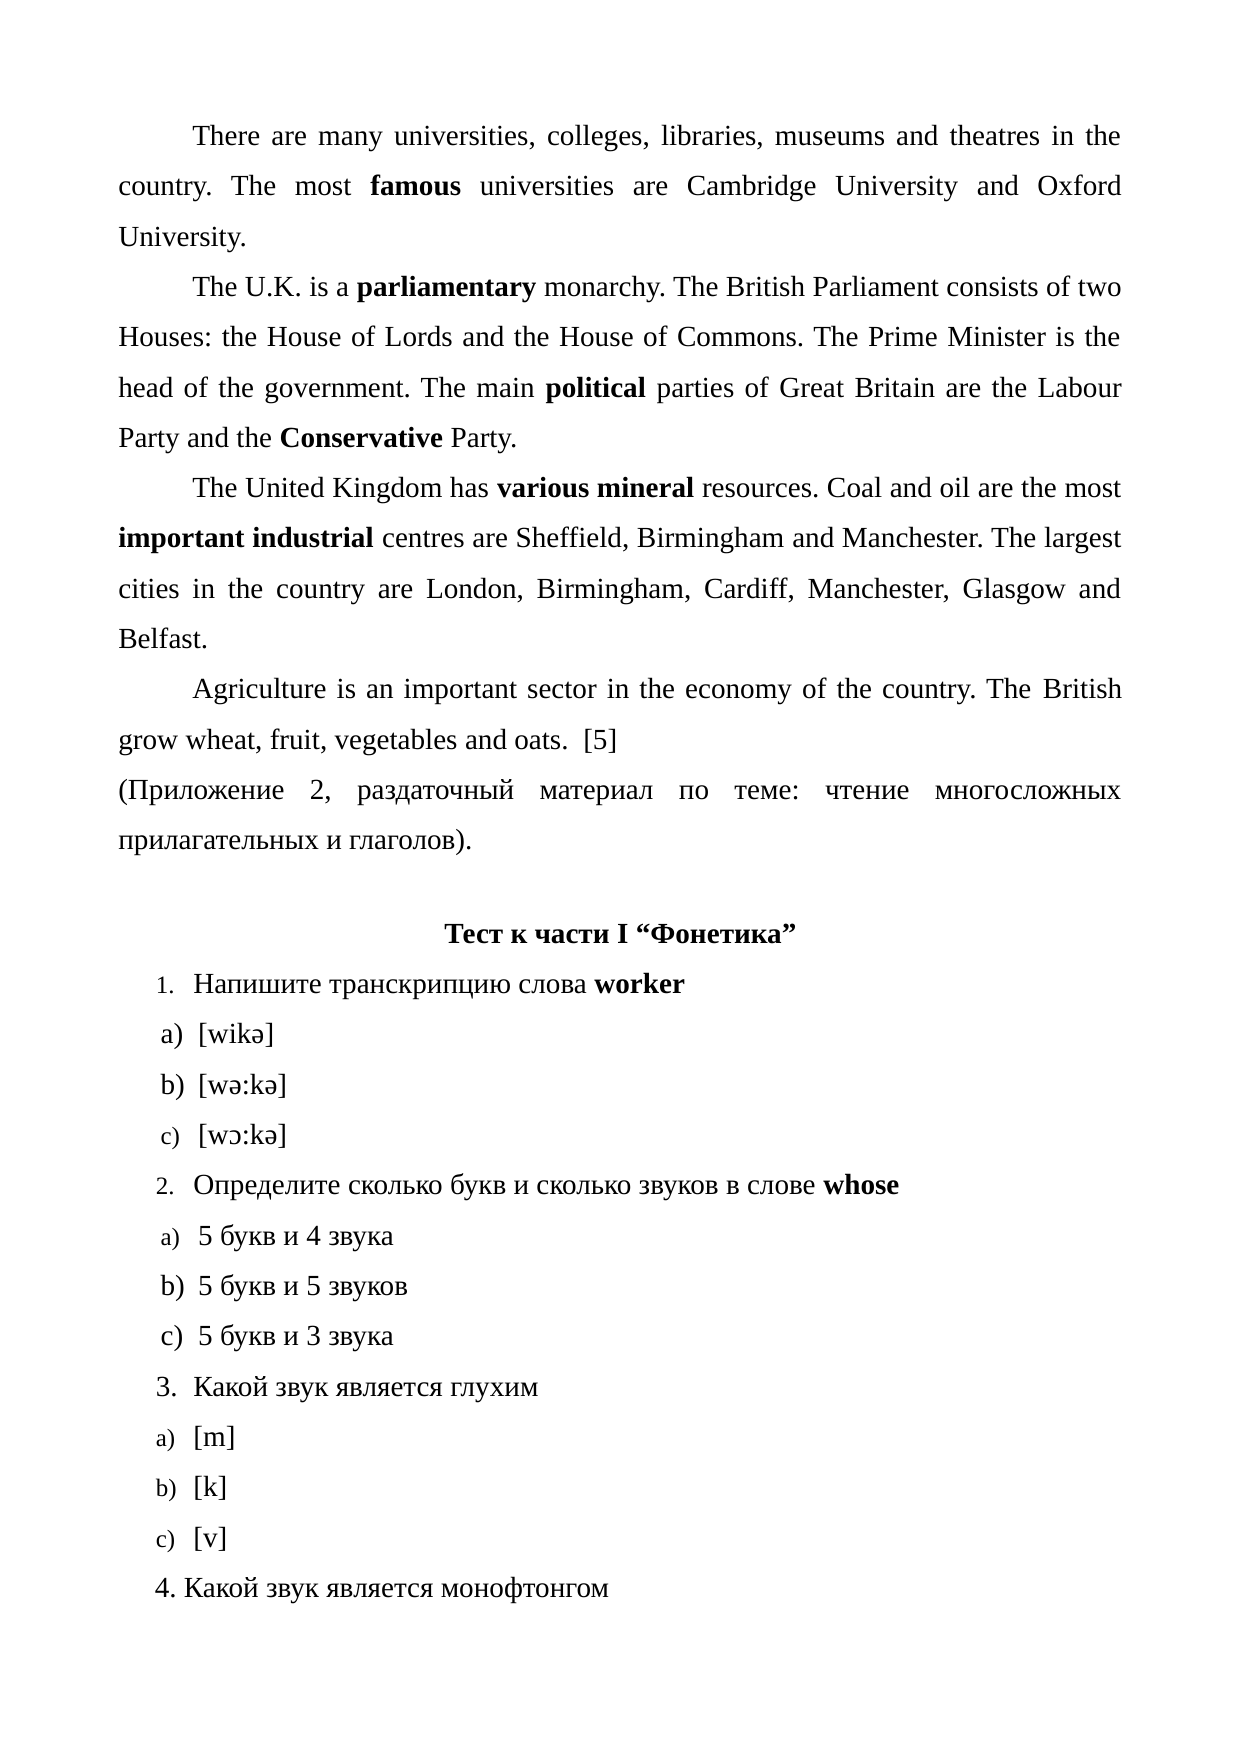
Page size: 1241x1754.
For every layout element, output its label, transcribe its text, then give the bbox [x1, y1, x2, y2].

text There are many universities, colleges, libraries, museums and theatres in the country. The most famous universities are Cambridge University and Oxford University. [118, 118, 1122, 252]
list [wə:kə] [160, 1067, 1122, 1100]
list [wɔ:kə] [160, 1117, 1122, 1151]
list 5 букв и 5 звуков [160, 1268, 1122, 1302]
text The U.K. is a parliamentary monarchy. The British Parliament consists of two Houses: the House of Lords and the House of Commons. The Prime Minister is the head of the government. The main political parties of Great Britain are the Labour Party and the Conservative Party. [118, 269, 1122, 453]
text Тест к части I “Фонетика” [118, 916, 1122, 949]
list [v] [156, 1520, 1122, 1553]
list [m] [156, 1419, 1122, 1453]
list 5 букв и 4 звука [160, 1218, 1122, 1251]
list Какой звук является глухим [156, 1369, 1122, 1402]
list Напишите транскрипцию слова worker [156, 966, 1122, 1000]
text (Приложение 2, раздаточный материал по теме: чтение многосложных прилагательных и глаголов). [118, 772, 1122, 856]
list 5 букв и 3 звука [160, 1318, 1122, 1352]
text The United Kingdom has various mineral resources. Coal and oil are the most important industrial centres are Sheffield, Birmingham and Manchester. The largest cities in the country are London, Birmingham, Cardiff, Manchester, Glasgow and Belfast. [118, 470, 1122, 655]
list [k] [156, 1469, 1122, 1503]
list Определите сколько букв и сколько звуков в слове whose [156, 1167, 1122, 1201]
text 4. Какой звук является монофтонгом [118, 1570, 1122, 1603]
list [wikə] [160, 1017, 1122, 1050]
text Agriculture is an important sector in the economy of the country. The British grow wheat, fruit, vegetables and oats. [5] [118, 672, 1122, 755]
